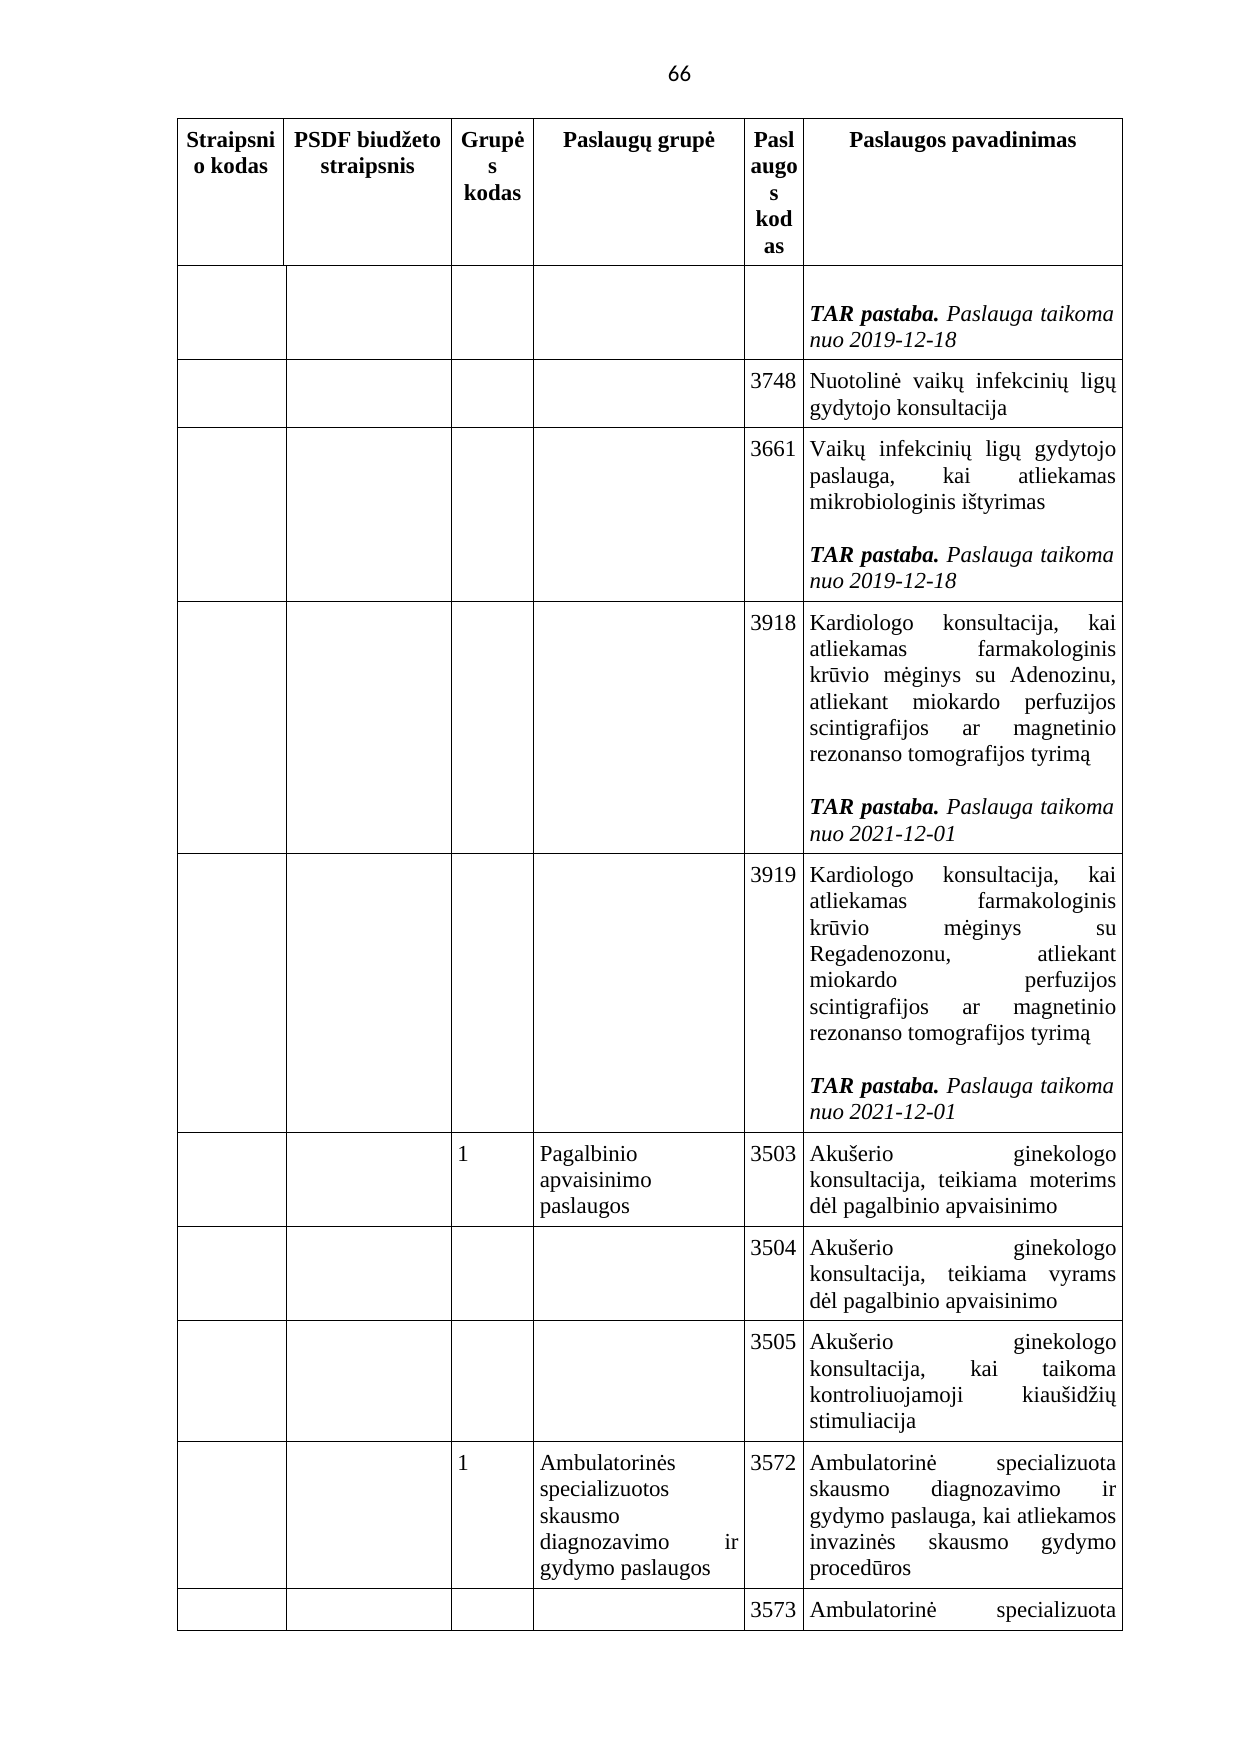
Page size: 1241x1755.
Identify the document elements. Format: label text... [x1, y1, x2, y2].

table_cell Kardiologo konsultacija, kai atliekamas farmakologinis krūvio mėginys su Regadenozonu, atliekant miokardo perfuzijos scintigrafijos ar magnetinio rezonanso tomografijos tyrimą TAR pastaba. Paslauga taikoma nuo 2021-12-01 [804, 854, 1122, 1132]
table_cell Pagalbinio apvaisinimo paslaugos [534, 1133, 744, 1226]
table_cell Kardiologo konsultacija, kai atliekamas farmakologinis krūvio mėginys su Adenozinu, atliekant miokardo perfuzijos scintigrafijos ar magnetinio rezonanso tomografijos tyrimą TAR pastaba. Paslauga taikoma nuo 2021-12-01 [804, 602, 1122, 853]
table_header Grupės kodas [452, 119, 533, 265]
table_cell [452, 602, 533, 853]
table_header Straipsnio kodas [178, 119, 283, 265]
table_cell [178, 1227, 286, 1320]
table_cell [745, 266, 803, 359]
table_cell [178, 854, 286, 1132]
table_cell 3504 [745, 1227, 803, 1320]
table_cell [178, 1133, 286, 1226]
table_cell Ambulatorinės specializuotos skausmo diagnozavimo ir gydymo paslaugos [534, 1442, 744, 1588]
table_cell Akušerio ginekologo konsultacija, teikiama vyrams dėl pagalbinio apvaisinimo [804, 1227, 1122, 1320]
table_cell [287, 360, 451, 427]
table_header Paslaugos kodas [745, 119, 803, 265]
table_header Paslaugų grupė [534, 119, 744, 265]
table_cell Ambulatorinė specializuota skausmo diagnozavimo ir gydymo paslauga, kai atliekamos invazinės skausmo gydymo procedūros [804, 1442, 1122, 1588]
table_cell TAR pastaba. Paslauga taikoma nuo 2019-12-18 [804, 266, 1122, 359]
table_cell [287, 602, 451, 853]
table_cell 3661 [745, 428, 803, 601]
table_cell [287, 428, 451, 601]
table_cell [287, 1589, 451, 1629]
table_cell [534, 602, 744, 853]
table_header Paslaugos pavadinimas [804, 119, 1122, 265]
table_cell [287, 854, 451, 1132]
table_cell 3505 [745, 1321, 803, 1441]
table_cell [534, 266, 744, 359]
table_cell [287, 1133, 451, 1226]
table_cell [178, 428, 286, 601]
table_cell 1 [452, 1133, 533, 1226]
table_cell 3572 [745, 1442, 803, 1588]
table_cell [452, 854, 533, 1132]
table_cell [178, 266, 286, 359]
table_cell 3919 [745, 854, 803, 1132]
table_cell 3918 [745, 602, 803, 853]
table_cell [534, 1589, 744, 1629]
table_cell [534, 428, 744, 601]
table_cell Vaikų infekcinių ligų gydytojo paslauga, kai atliekamas mikrobiologinis ištyrimas TAR pastaba. Paslauga taikoma nuo 2019-12-18 [804, 428, 1122, 601]
table_cell 3573 [745, 1589, 803, 1629]
table_cell [452, 428, 533, 601]
table_cell 3503 [745, 1133, 803, 1226]
table_cell [452, 266, 533, 359]
table_cell 1 [452, 1442, 533, 1588]
table_cell [178, 1589, 286, 1629]
table_cell [452, 360, 533, 427]
table_cell Ambulatorinė specializuota [804, 1589, 1122, 1629]
table_cell [534, 854, 744, 1132]
table_cell [287, 266, 451, 359]
table_cell Akušerio ginekologo konsultacija, kai taikoma kontroliuojamoji kiaušidžių stimuliacija [804, 1321, 1122, 1441]
table_cell [178, 602, 286, 853]
table_cell 3748 [745, 360, 803, 427]
table_cell Nuotolinė vaikų infekcinių ligų gydytojo konsultacija [804, 360, 1122, 427]
table_cell Akušerio ginekologo konsultacija, teikiama moterims dėl pagalbinio apvaisinimo [804, 1133, 1122, 1226]
table_cell [178, 1321, 286, 1441]
table_cell [287, 1227, 451, 1320]
table_cell [534, 1227, 744, 1320]
table_cell [452, 1321, 533, 1441]
table_cell [452, 1589, 533, 1629]
table_cell [534, 1321, 744, 1441]
table_cell [534, 360, 744, 427]
table_cell [178, 1442, 286, 1588]
table_header PSDF biudžeto straipsnis [284, 119, 451, 265]
table_cell [287, 1321, 451, 1441]
table_cell [452, 1227, 533, 1320]
table_cell [287, 1442, 451, 1588]
table_cell [178, 360, 286, 427]
